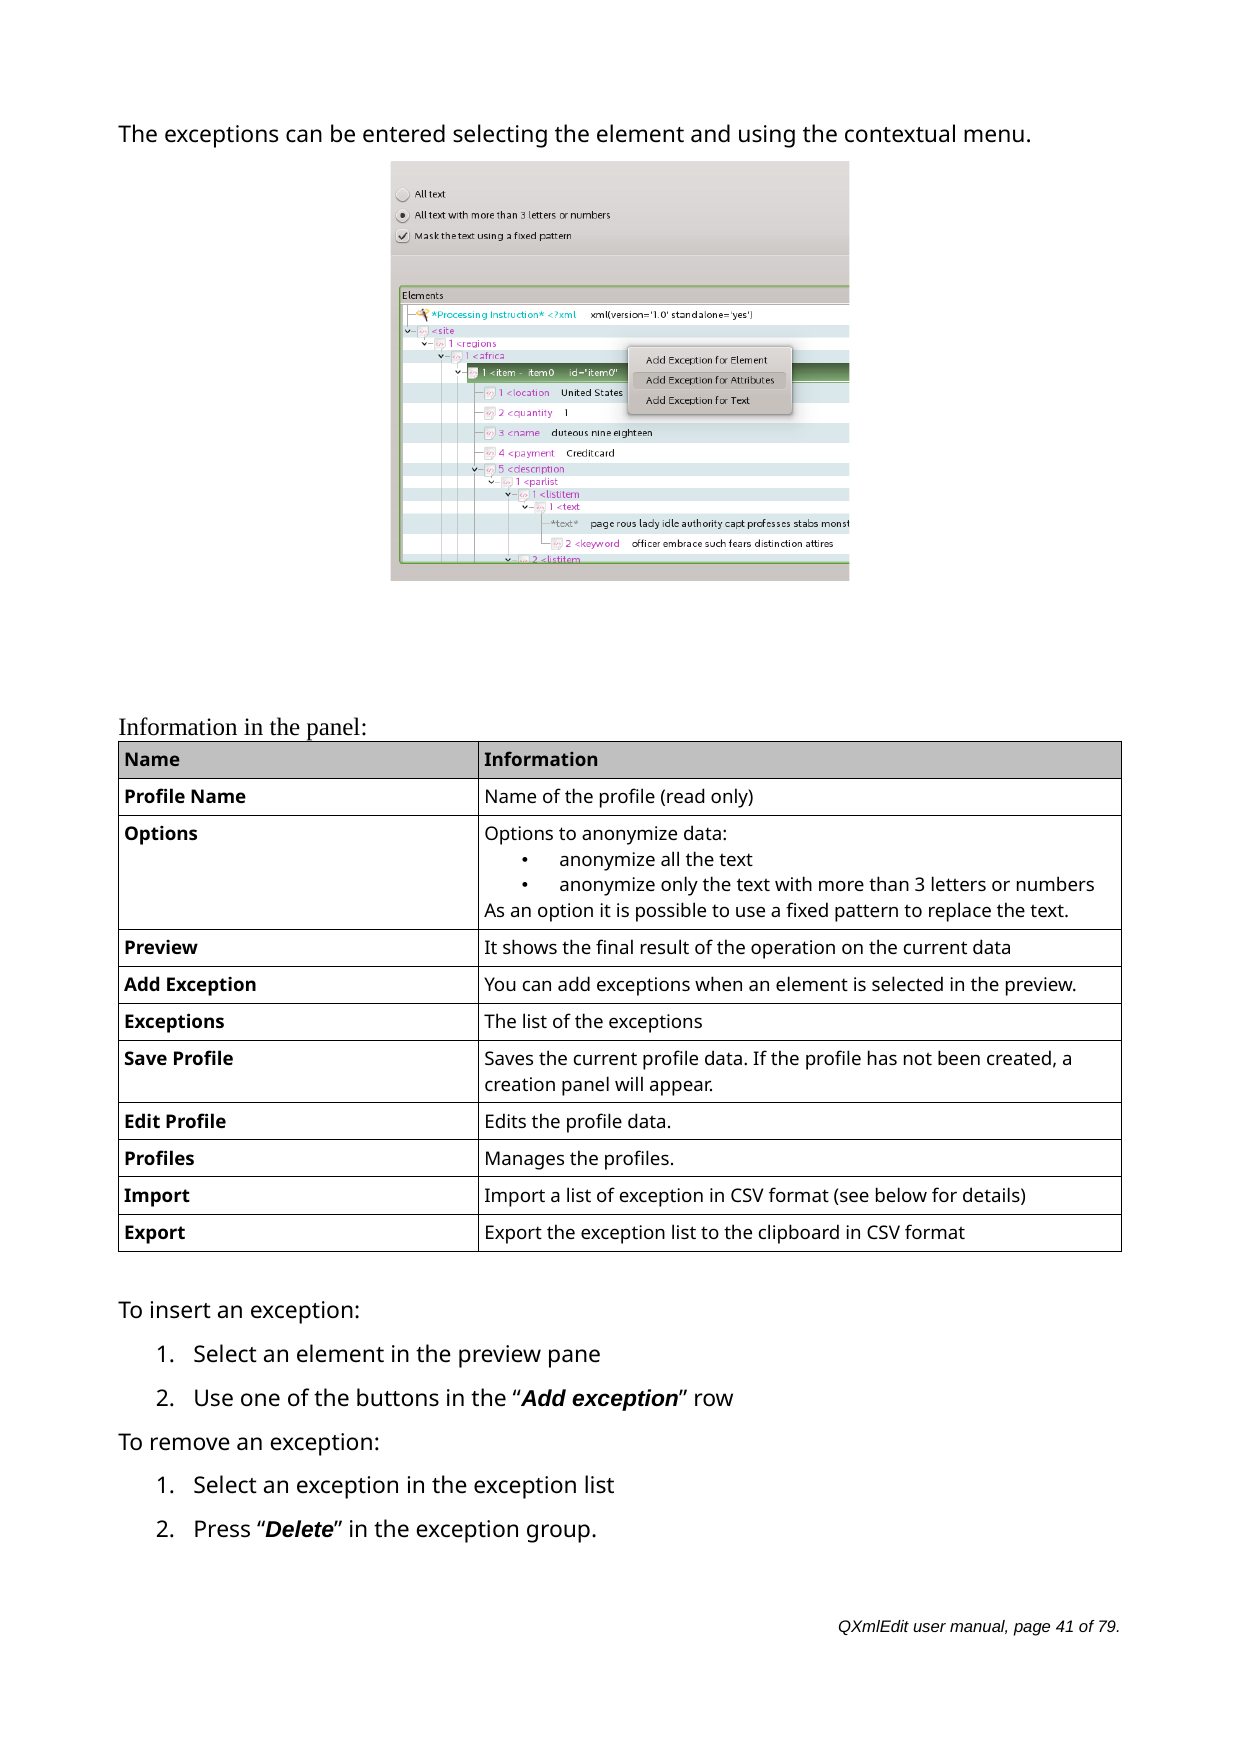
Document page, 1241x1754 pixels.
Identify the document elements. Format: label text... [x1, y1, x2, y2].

table_header Name [119, 742, 478, 778]
table_cell The list of the exceptions [479, 1004, 1121, 1040]
list Press “Delete” in the exception group. [156, 1513, 1122, 1544]
text To remove an exception: [118, 1426, 1122, 1457]
table_cell It shows the final result of the operation on the current data [479, 930, 1121, 966]
table_cell Add Exception [119, 967, 478, 1003]
table_cell Save Profile [119, 1041, 478, 1102]
table_cell Saves the current profile data. If the profile has not been created, a creation panel will appear. [479, 1041, 1121, 1102]
table_cell Import [119, 1177, 478, 1213]
table_cell Manages the profiles. [479, 1140, 1121, 1176]
table_cell Export the exception list to the clipboard in CSV format [479, 1215, 1121, 1251]
table_cell Options [119, 816, 478, 928]
table_cell Profiles [119, 1140, 478, 1176]
list Select an element in the preview pane [156, 1338, 1122, 1369]
table_cell Preview [119, 930, 478, 966]
table_cell Import a list of exception in CSV format (see below for details) [479, 1177, 1121, 1213]
list Use one of the buttons in the “Add exception” row [156, 1382, 1122, 1413]
text Information in the panel: [118, 712, 1122, 741]
table_cell Options to anonymize data: anonymize all the text anonymize only the text with more than 3 letters or numbers As an option it is possible to use a fixed pattern to replace the text. [479, 816, 1121, 928]
table_cell Profile Name [119, 779, 478, 815]
table_cell Export [119, 1215, 478, 1251]
table_cell Exceptions [119, 1004, 478, 1040]
table_cell Name of the profile (read only) [479, 779, 1121, 815]
text To insert an exception: [118, 1294, 1122, 1326]
picture [390, 161, 850, 581]
table_cell You can add exceptions when an element is selected in the preview. [479, 967, 1121, 1003]
table_cell Edit Profile [119, 1103, 478, 1139]
table_cell Edits the profile data. [479, 1103, 1121, 1139]
list Select an exception in the exception list [156, 1469, 1122, 1501]
table_header Information [479, 742, 1121, 778]
text The exceptions can be entered selecting the element and using the contextual menu. [118, 118, 1122, 149]
